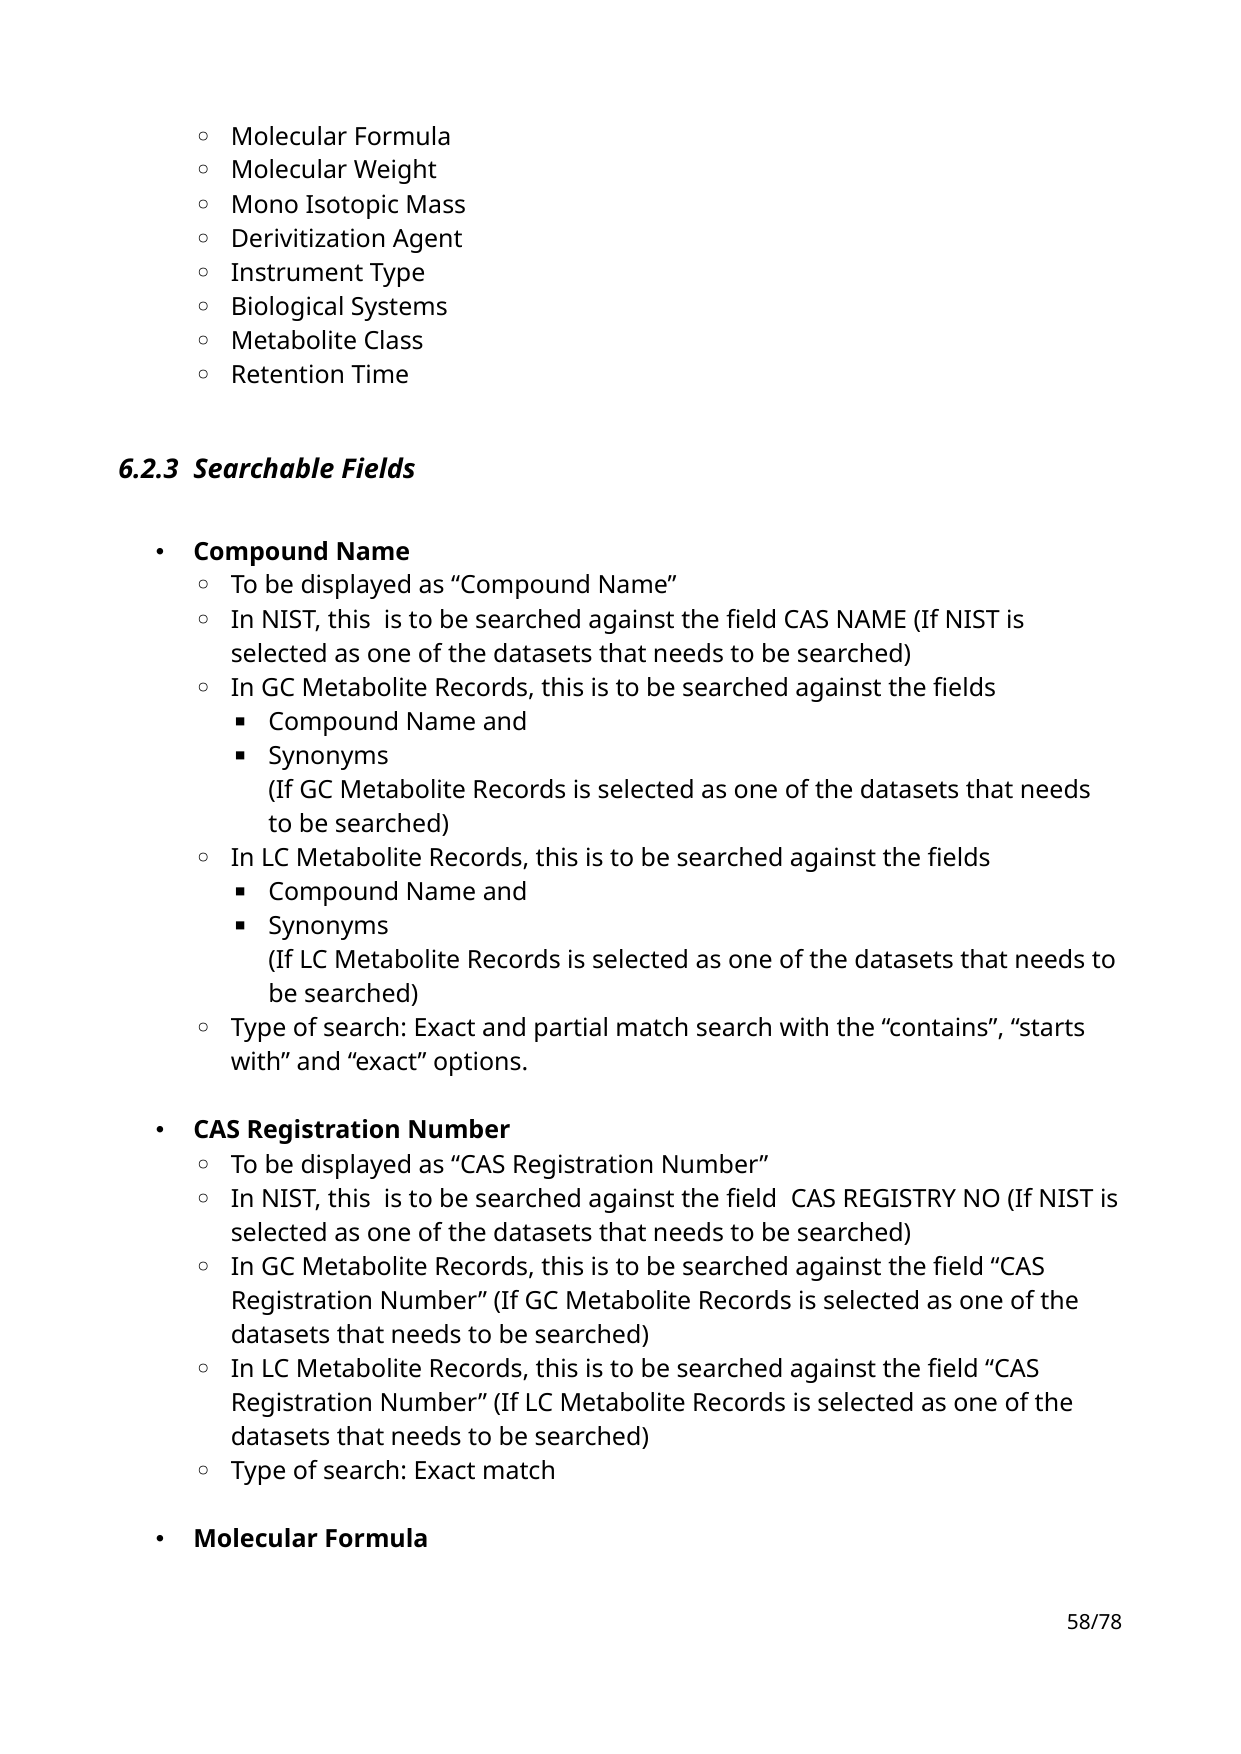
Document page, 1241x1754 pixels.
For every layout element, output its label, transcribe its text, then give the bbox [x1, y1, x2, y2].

list Instrument Type [193, 254, 1122, 288]
list Biological Systems [193, 288, 1122, 322]
list Compound Name and [231, 874, 1122, 908]
list Type of search: Exact match [193, 1453, 1122, 1487]
list To be displayed as “CAS Registration Number” [193, 1146, 1122, 1180]
list Molecular Formula [193, 118, 1122, 152]
list In LC Metabolite Records, this is to be searched against the fields [193, 840, 1122, 874]
list Retention Time [193, 357, 1122, 391]
list In GC Metabolite Records, this is to be searched against the field “CAS Registration Number” (If GC Metabolite Records is selected as one of the datasets that needs to be searched) [193, 1248, 1122, 1351]
list Derivitization Agent [193, 220, 1122, 254]
list Metabolite Class [193, 322, 1122, 357]
list Mono Isotopic Mass [193, 186, 1122, 220]
list Synonyms [231, 908, 1122, 942]
list In GC Metabolite Records, this is to be searched against the fields [193, 669, 1122, 703]
list In NIST, this is to be searched against the field CAS REGISTRY NO (If NIST is selected as one of the datasets that needs to be searched) [193, 1180, 1122, 1248]
list Molecular Formula [156, 1521, 1122, 1555]
list Molecular Weight [193, 152, 1122, 186]
list In NIST, this is to be searched against the field CAS NAME (If NIST is selected as one of the datasets that needs to be searched) [193, 601, 1122, 669]
list (If GC Metabolite Records is selected as one of the datasets that needs to be searched) [231, 772, 1122, 840]
subtitle Searchable Fields [118, 450, 1122, 487]
list Compound Name and [231, 703, 1122, 737]
list To be displayed as “Compound Name” [193, 567, 1122, 601]
list Type of search: Exact and partial match search with the “contains”, “starts with” and “exact” options. [193, 1010, 1122, 1078]
list Compound Name [156, 533, 1122, 567]
list CAS Registration Number [156, 1112, 1122, 1146]
list (If LC Metabolite Records is selected as one of the datasets that needs to be searched) [231, 942, 1122, 1010]
list Synonyms [231, 737, 1122, 772]
list In LC Metabolite Records, this is to be searched against the field “CAS Registration Number” (If LC Metabolite Records is selected as one of the datasets that needs to be searched) [193, 1351, 1122, 1453]
